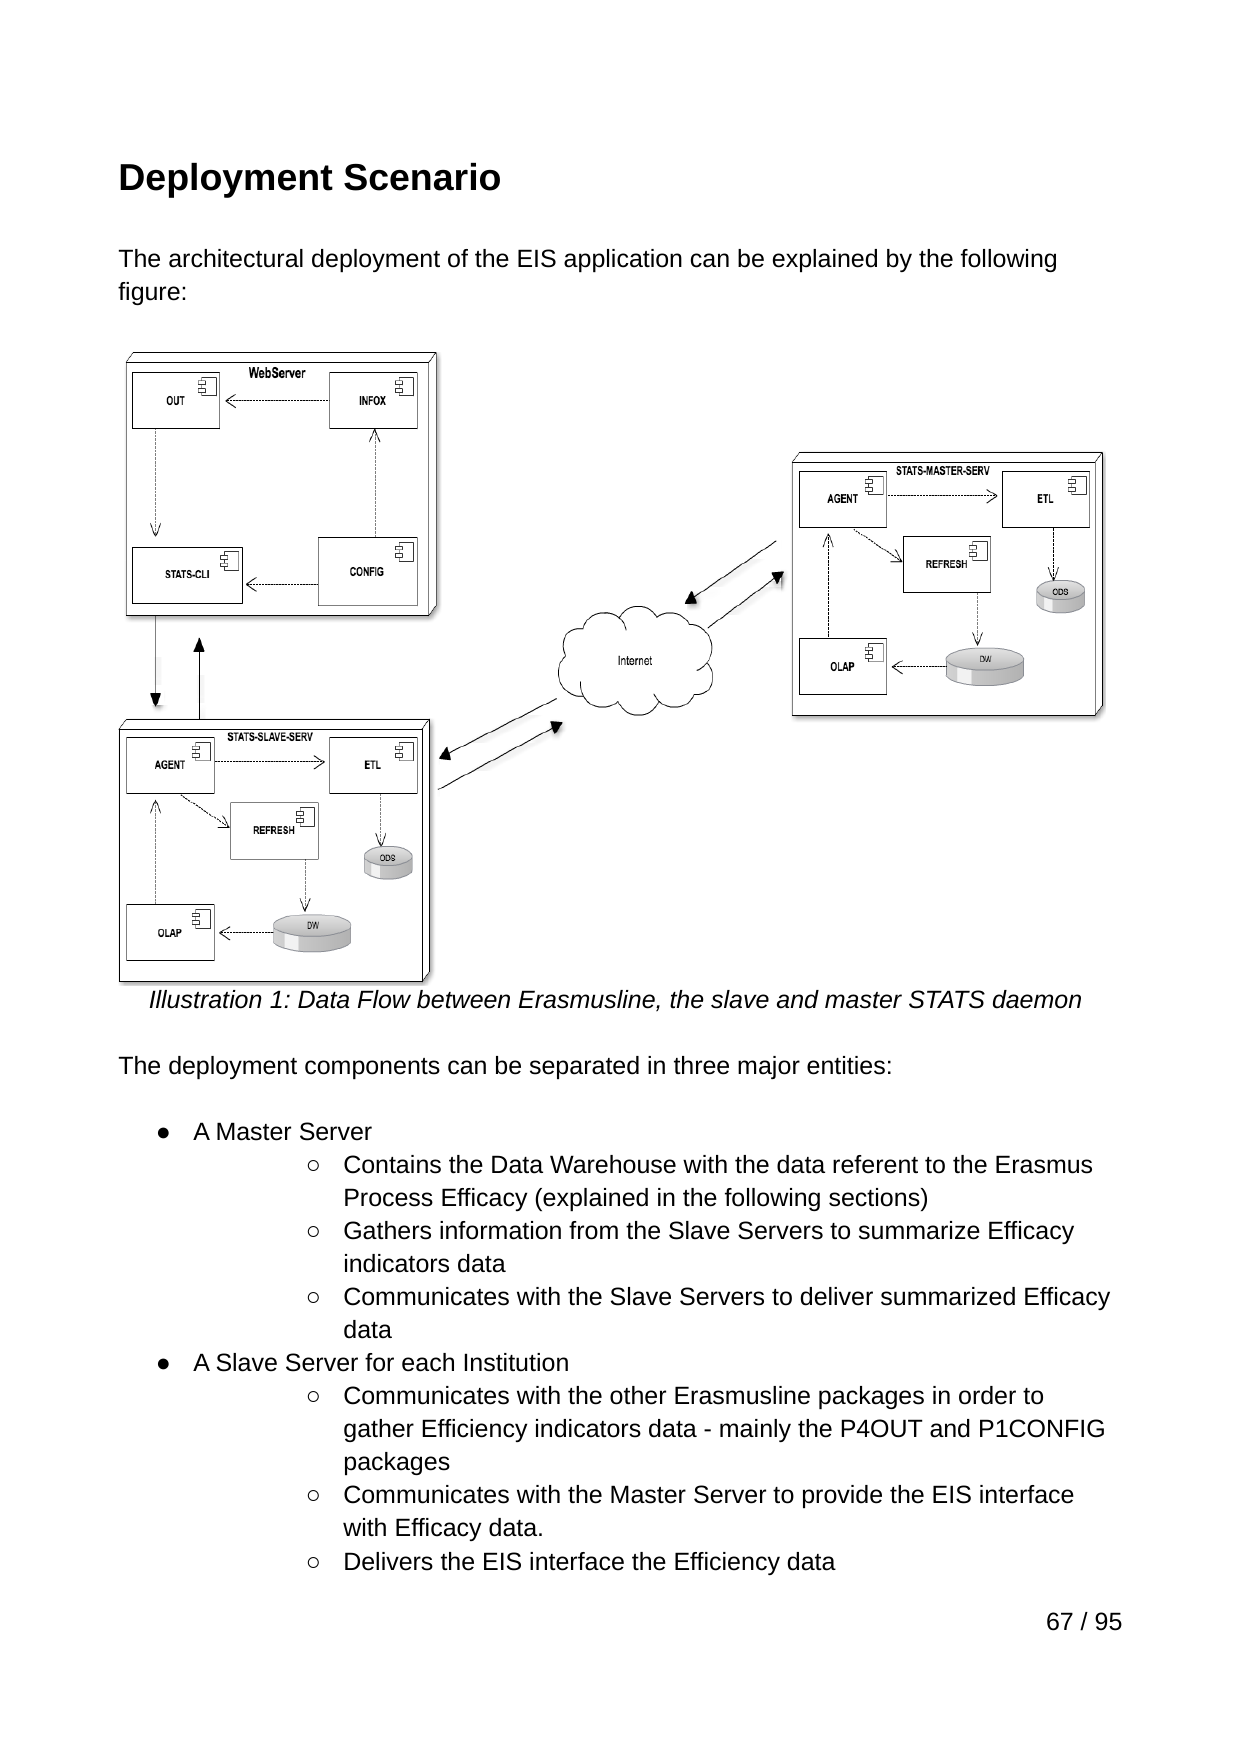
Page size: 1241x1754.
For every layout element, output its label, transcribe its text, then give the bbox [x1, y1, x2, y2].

list Delivers the EIS interface the Efficiency data [306, 1546, 1122, 1575]
list Communicates with the Slave Servers to deliver summarized Efficacy data [306, 1282, 1122, 1344]
text Illustration 1: Data Flow between Erasmusline, the slave and master STATS daemon [118, 986, 1116, 1014]
list Communicates with the Master Server to provide the EIS interface with Efficacy data. [306, 1480, 1122, 1542]
list A Slave Server for each Institution [193, 1348, 1122, 1377]
list A Master Server [193, 1117, 1122, 1146]
list Communicates with the other Erasmusline packages in order to gather Efficiency indicators data - mainly the P4OUT and P1CONFIG packages [306, 1381, 1122, 1476]
list Gathers information from the Slave Servers to summarize Efficacy indicators data [306, 1216, 1122, 1278]
subtitle Deployment Scenario [118, 156, 1122, 199]
list Contains the Data Warehouse with the data referent to the Erasmus Process Efficacy (explained in the following sections) [306, 1150, 1122, 1212]
picture [118, 352, 1106, 986]
text The deployment components can be separated in three major entities: [118, 1051, 1122, 1080]
text The architectural deployment of the EIS application can be explained by the following figure: [118, 244, 1122, 306]
